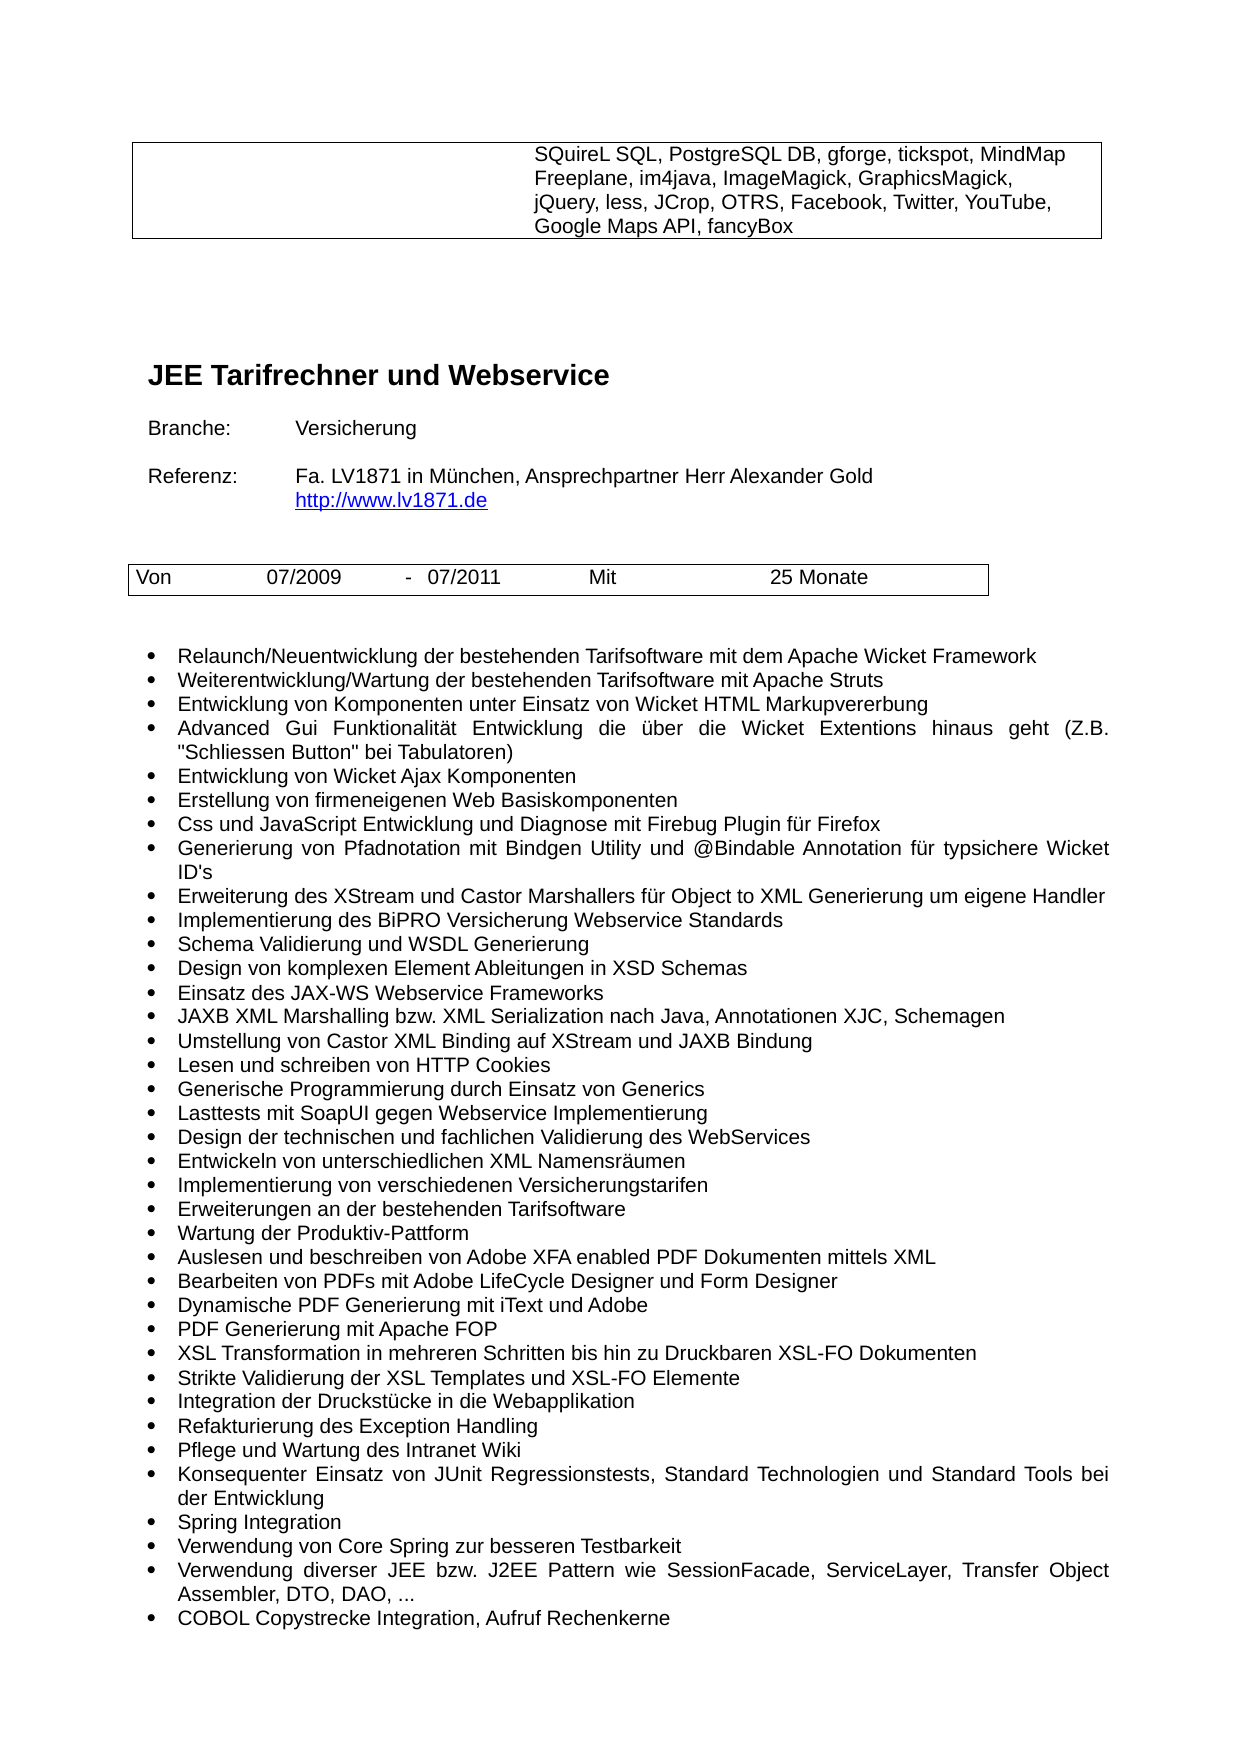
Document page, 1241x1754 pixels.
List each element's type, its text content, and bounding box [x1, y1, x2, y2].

list Konsequenter Einsatz von JUnit Regressionstests, Standard Technologien und Standard Tools bei der Entwicklung [148, 1462, 1110, 1509]
table_cell [133, 143, 297, 238]
list Generierung von Pfadnotation mit Bindgen Utility und @Bindable Annotation für typsichere Wicket ID's [148, 836, 1110, 884]
list Schema Validierung und WSDL Generierung [148, 932, 1110, 956]
list Entwickeln von unterschiedlichen XML Namensräumen [148, 1149, 1110, 1173]
list Auslesen und beschreiben von Adobe XFA enabled PDF Dokumenten mittels XML [148, 1245, 1110, 1269]
list Generische Programmierung durch Einsatz von Generics [148, 1077, 1110, 1101]
list PDF Generierung mit Apache FOP [148, 1317, 1110, 1341]
list Advanced Gui Funktionalität Entwicklung die über die Wicket Extentions hinaus geht (Z.B. "Schliessen Button" bei Tabulatoren) [148, 716, 1110, 764]
list Entwicklung von Komponenten unter Einsatz von Wicket HTML Markupvererbung [148, 692, 1110, 716]
list Strikte Validierung der XSL Templates und XSL-FO Elemente [148, 1365, 1110, 1389]
list Implementierung von verschiedenen Versicherungstarifen [148, 1173, 1110, 1197]
table_header 07/2009 [259, 565, 398, 595]
list Erweiterung des XStream und Castor Marshallers für Object to XML Generierung um eigene Handler [148, 884, 1110, 908]
list Bearbeiten von PDFs mit Adobe LifeCycle Designer und Form Designer [148, 1269, 1110, 1293]
table_header - [398, 565, 420, 595]
text JEE Tarifrechner und Webservice [148, 358, 1110, 392]
list Dynamische PDF Generierung mit iText und Adobe [148, 1293, 1110, 1317]
list Wartung der Produktiv-Pattform [148, 1221, 1110, 1245]
list Css und JavaScript Entwicklung und Diagnose mit Firebug Plugin für Firefox [148, 812, 1110, 836]
table_header Von [129, 565, 259, 595]
list COBOL Copystrecke Integration, Aufruf Rechenkerne [148, 1606, 1110, 1630]
list Verwendung von Core Spring zur besseren Testbarkeit [148, 1534, 1110, 1558]
list Design von komplexen Element Ableitungen in XSD Schemas [148, 956, 1110, 980]
list Weiterentwicklung/Wartung der bestehenden Tarifsoftware mit Apache Struts [148, 668, 1110, 692]
list Implementierung des BiPRO Versicherung Webservice Standards [148, 908, 1110, 932]
text http://www.lv1871.de [221, 488, 1110, 540]
list XSL Transformation in mehreren Schritten bis hin zu Druckbaren XSL-FO Dokumenten [148, 1341, 1110, 1365]
list Design der technischen und fachlichen Validierung des WebServices [148, 1125, 1110, 1149]
list Umstellung von Castor XML Binding auf XStream und JAXB Bindung [148, 1028, 1110, 1052]
table_cell [297, 143, 531, 238]
list Integration der Druckstücke in die Webapplikation [148, 1389, 1110, 1413]
list Lasttests mit SoapUI gegen Webservice Implementierung [148, 1101, 1110, 1125]
list JAXB XML Marshalling bzw. XML Serialization nach Java, Annotationen XJC, Schemagen [148, 1004, 1110, 1028]
list Spring Integration [148, 1509, 1110, 1534]
table_cell SQuireL SQL, PostgreSQL DB, gforge, tickspot, MindMap Freeplane, im4java, ImageMagick, GraphicsMagick, jQuery, less, JCrop, OTRS, Facebook, Twitter, YouTube, Google Maps API, fancyBox [531, 143, 1101, 238]
table_header Mit [581, 565, 762, 595]
table_header 25 Monate [763, 565, 988, 595]
table_header 07/2011 [420, 565, 581, 595]
list Pflege und Wartung des Intranet Wiki [148, 1437, 1110, 1462]
list Refakturierung des Exception Handling [148, 1413, 1110, 1437]
list Erweiterungen an der bestehenden Tarifsoftware [148, 1197, 1110, 1221]
list Erstellung von firmeneigenen Web Basiskomponenten [148, 788, 1110, 812]
list Einsatz des JAX-WS Webservice Frameworks [148, 980, 1110, 1004]
list Verwendung diverser JEE bzw. J2EE Pattern wie SessionFacade, ServiceLayer, Transfer Object Assembler, DTO, DAO, ... [148, 1558, 1110, 1606]
list Relaunch/Neuentwicklung der bestehenden Tarifsoftware mit dem Apache Wicket Framework [148, 644, 1110, 668]
list Entwicklung von Wicket Ajax Komponenten [148, 764, 1110, 788]
text Referenz: Fa. LV1871 in München, Ansprechpartner Herr Alexander Gold [148, 464, 1110, 488]
text Branche: Versicherung [148, 416, 1110, 440]
list Lesen und schreiben von HTTP Cookies [148, 1052, 1110, 1077]
